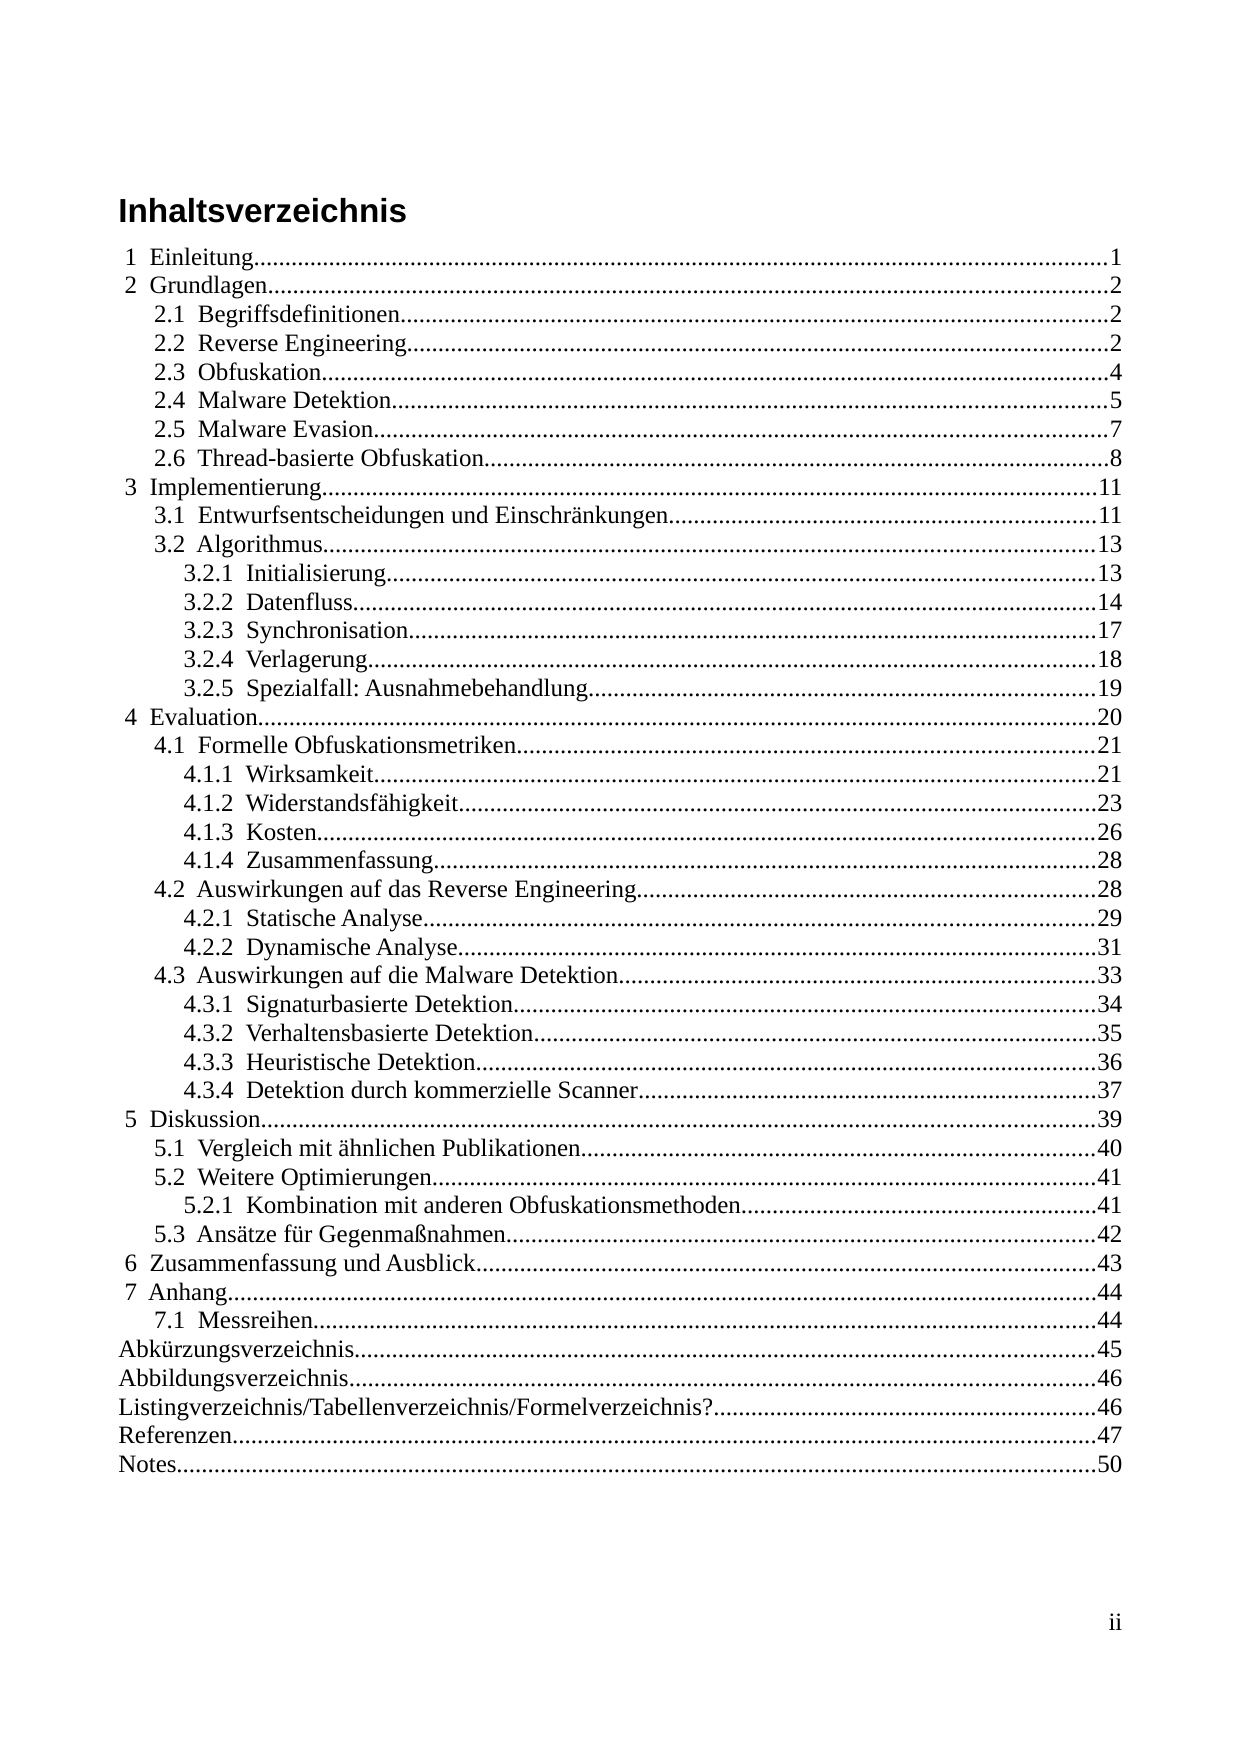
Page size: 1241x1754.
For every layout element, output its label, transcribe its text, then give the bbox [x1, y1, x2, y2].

text 4.1.4 Zusammenfassung 28 [177, 845, 1122, 874]
text 2.2 Reverse Engineering 2 [148, 328, 1122, 357]
text 5.3 Ansätze für Gegenmaßnahmen 42 [148, 1219, 1122, 1248]
text 7.1 Messreihen 44 [148, 1305, 1122, 1334]
text Notes 50 [118, 1449, 1122, 1478]
text 3.2.5 Spezialfall: Ausnahmebehandlung 19 [177, 673, 1122, 702]
text 4.2.1 Statische Analyse 29 [177, 903, 1122, 932]
text 2.1 Begriffsdefinitionen 2 [148, 299, 1122, 328]
text Abbildungsverzeichnis 46 [118, 1363, 1122, 1392]
text 4.1.2 Widerstandsfähigkeit 23 [177, 788, 1122, 817]
text 3.2.4 Verlagerung 18 [177, 644, 1122, 673]
text 1 Einleitung 1 [118, 242, 1122, 270]
text 4.3.1 Signaturbasierte Detektion 34 [177, 989, 1122, 1018]
text 4.1.3 Kosten 26 [177, 817, 1122, 845]
text 5.2.1 Kombination mit anderen Obfuskationsmethoden 41 [177, 1190, 1122, 1219]
text 3.1 Entwurfsentscheidungen und Einschränkungen 11 [148, 500, 1122, 529]
text 4.1.1 Wirksamkeit 21 [177, 759, 1122, 788]
text 2.5 Malware Evasion 7 [148, 414, 1122, 443]
text 4.3 Auswirkungen auf die Malware Detektion 33 [148, 960, 1122, 989]
text 3.2.1 Initialisierung 13 [177, 558, 1122, 587]
text 2.6 Thread-basierte Obfuskation 8 [148, 443, 1122, 472]
text 4.3.4 Detektion durch kommerzielle Scanner 37 [177, 1075, 1122, 1104]
text 2.3 Obfuskation 4 [148, 357, 1122, 385]
text 3.2.2 Datenfluss 14 [177, 587, 1122, 615]
text 5.1 Vergleich mit ähnlichen Publikationen 40 [148, 1133, 1122, 1162]
text 2.4 Malware Detektion 5 [148, 385, 1122, 414]
text Referenzen 47 [118, 1420, 1122, 1449]
text 7 Anhang 44 [118, 1277, 1122, 1305]
text 2 Grundlagen 2 [118, 270, 1122, 299]
text 3 Implementierung 11 [118, 472, 1122, 500]
text 5 Diskussion 39 [118, 1104, 1122, 1133]
text 3.2 Algorithmus 13 [148, 529, 1122, 558]
text 5.2 Weitere Optimierungen 41 [148, 1162, 1122, 1190]
text Abkürzungsverzeichnis 45 [118, 1334, 1122, 1363]
text 4.3.2 Verhaltensbasierte Detektion 35 [177, 1018, 1122, 1047]
subtitle Inhaltsverzeichnis [118, 191, 1122, 229]
text 3.2.3 Synchronisation 17 [177, 615, 1122, 644]
text 6 Zusammenfassung und Ausblick 43 [118, 1248, 1122, 1277]
text 4.3.3 Heuristische Detektion 36 [177, 1047, 1122, 1075]
text 4 Evaluation 20 [118, 702, 1122, 730]
text Listingverzeichnis/Tabellenverzeichnis/Formelverzeichnis? 46 [118, 1392, 1122, 1420]
text 4.2 Auswirkungen auf das Reverse Engineering 28 [148, 874, 1122, 903]
text 4.1 Formelle Obfuskationsmetriken 21 [148, 730, 1122, 759]
text 4.2.2 Dynamische Analyse 31 [177, 932, 1122, 960]
